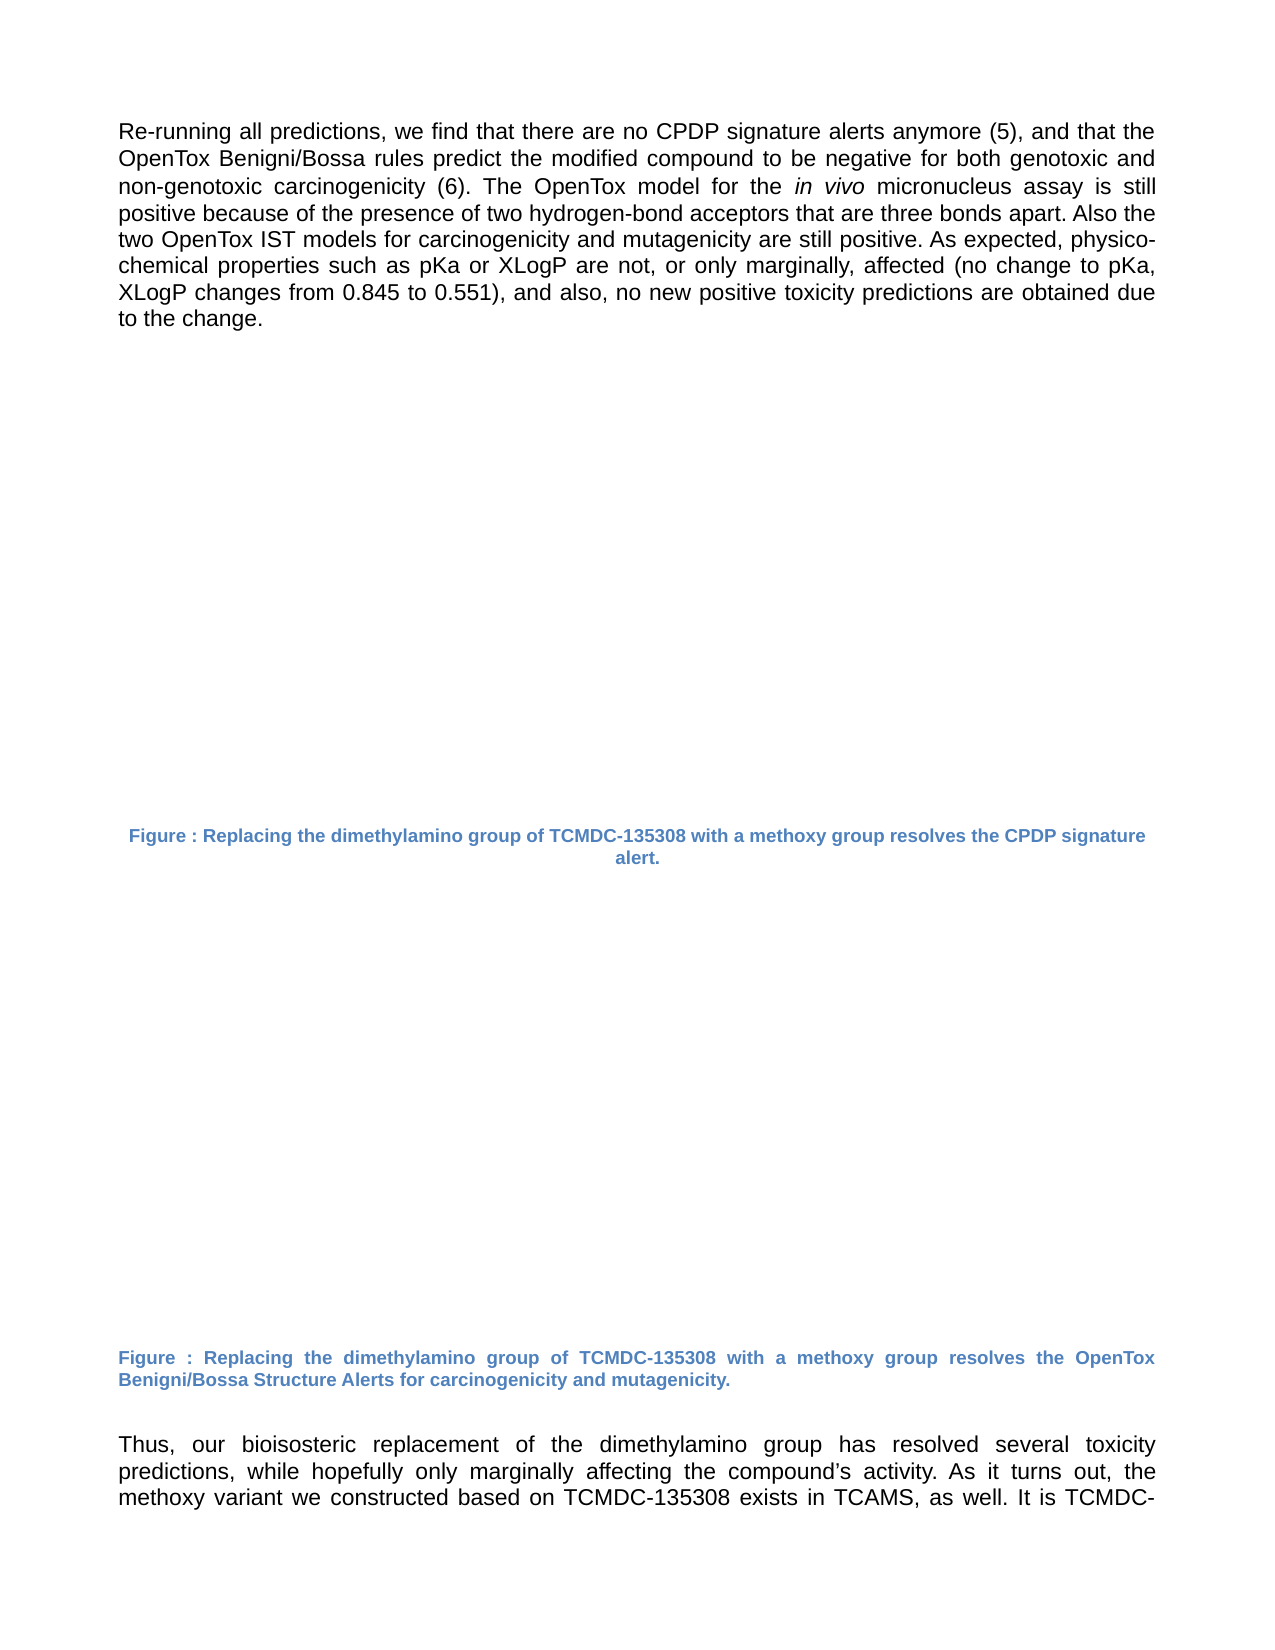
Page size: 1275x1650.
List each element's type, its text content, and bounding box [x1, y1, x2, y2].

text Thus, our bioisosteric replacement of the dimethylamino group has resolved several toxicity predictions, while hopefully only marginally affecting the compound’s activity. As it turns out, the methoxy variant we constructed based on TCMDC-135308 exists in TCAMS, as well. It is TCMDC- [118, 1431, 1157, 1510]
text Figure : Replacing the dimethylamino group of TCMDC-135308 with a methoxy group resolves the OpenTox Benigni/Bossa Structure Alerts for carcinogenicity and mutagenicity. [118, 1347, 1157, 1390]
text Re-running all predictions, we find that there are no CPDP signature alerts anymore (5), and that the OpenTox Benigni/Bossa rules predict the modified compound to be negative for both genotoxic and non-genotoxic carcinogenicity (6). The OpenTox model for the in vivo micronucleus assay is still positive because of the presence of two hydrogen-bond acceptors that are three bonds apart. Also the two OpenTox IST models for carcinogenicity and mutagenicity are still positive. As expected, physico-chemical properties such as pKa or XLogP are not, or only marginally, affected (no change to pKa, XLogP changes from 0.845 to 0.551), and also, no new positive toxicity predictions are obtained due to the change. [118, 118, 1157, 331]
text Figure : Replacing the dimethylamino group of TCMDC-135308 with a methoxy group resolves the CPDP signature alert. [118, 825, 1157, 868]
